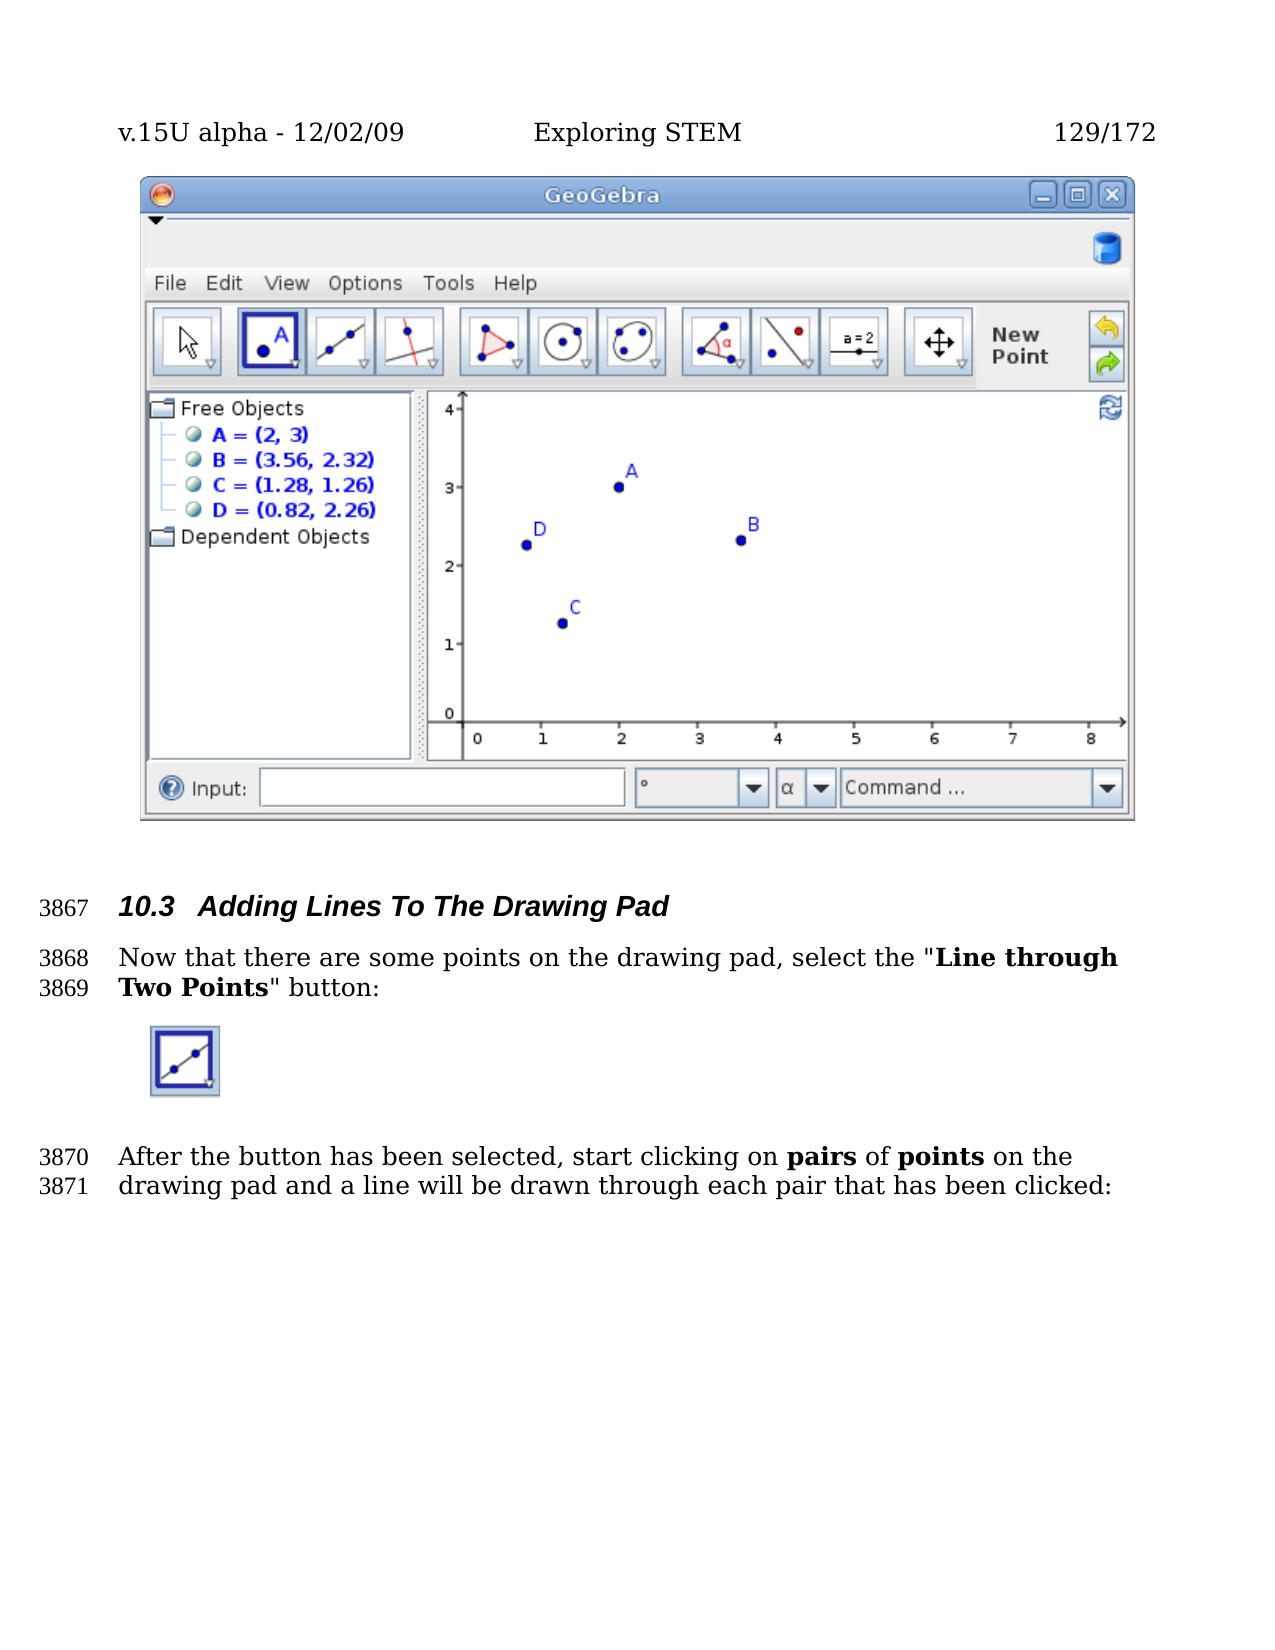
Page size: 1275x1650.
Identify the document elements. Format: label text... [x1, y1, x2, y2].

picture [140, 176, 1136, 821]
subtitle Adding Lines To The Drawing Pad [118, 889, 1157, 922]
text After the button has been selected, start clicking on pairs of points on the drawing pad and a line will be drawn through each pair that has been clicked: [118, 1142, 1157, 1200]
picture [149, 1024, 221, 1098]
text Now that there are some points on the drawing pad, select the "Line through Two Points" button: [118, 943, 1157, 1002]
